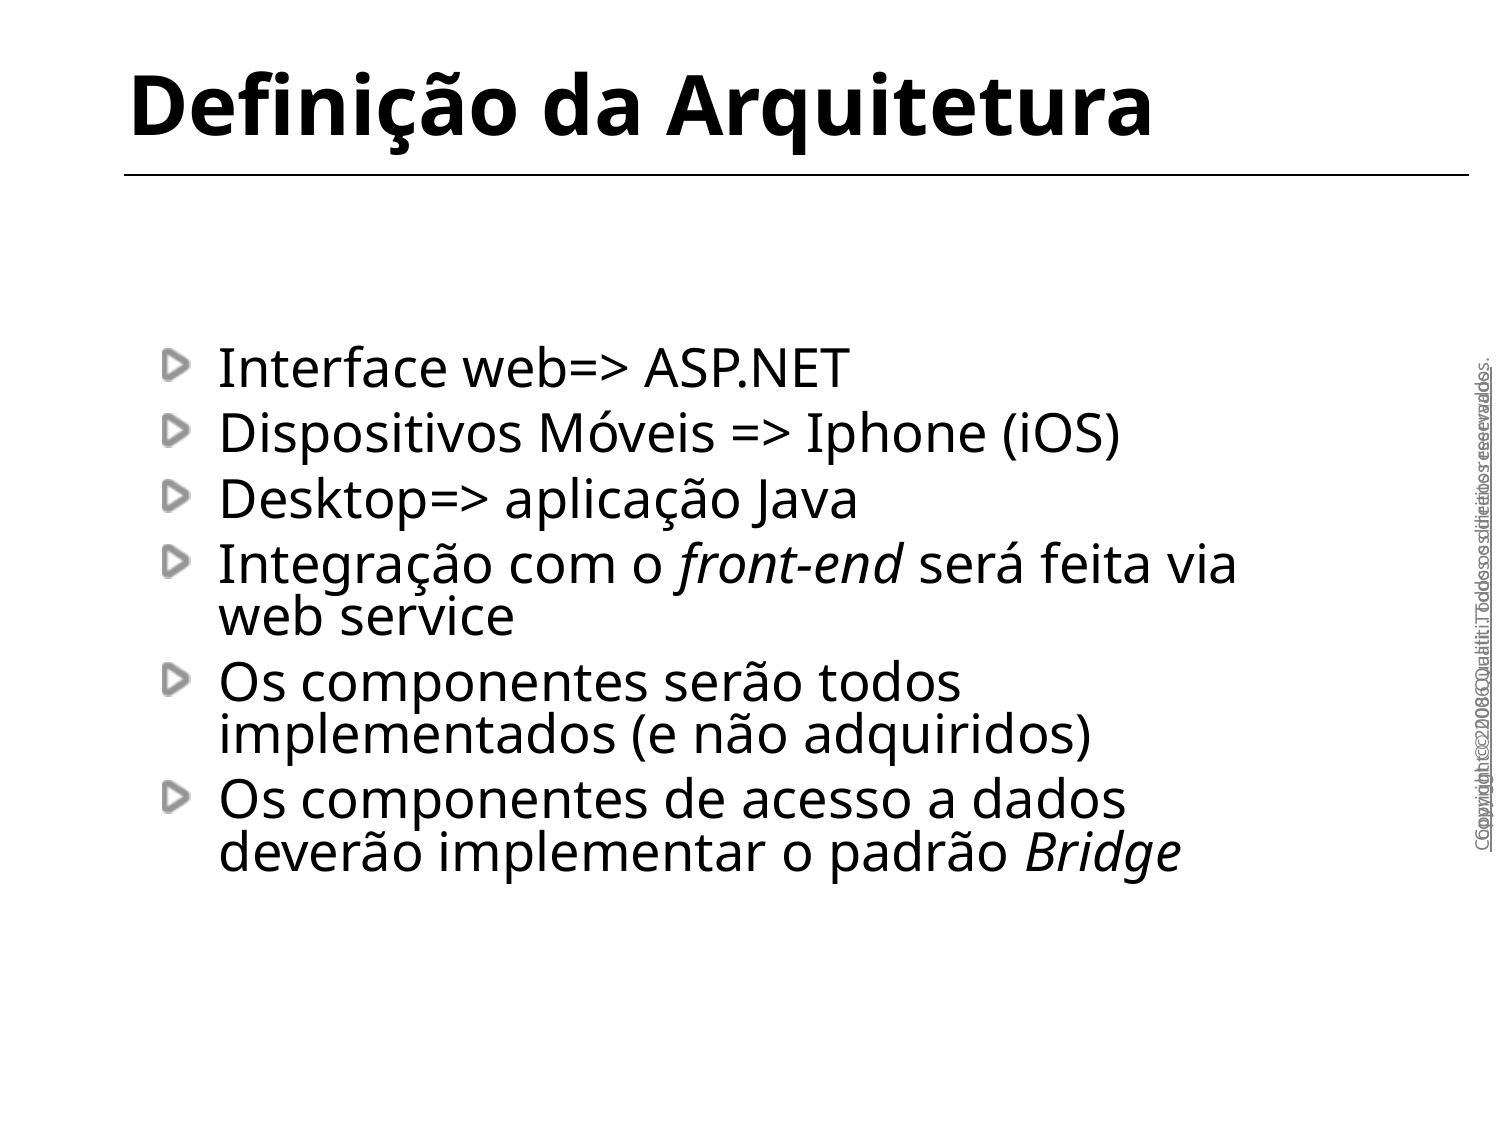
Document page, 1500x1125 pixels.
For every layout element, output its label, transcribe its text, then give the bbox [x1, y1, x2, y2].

title Definição da Arquitetura [112, 0, 1265, 160]
list Interface web=> ASP.NET Dispositivos Móveis => Iphone (iOS) Desktop=> aplicação Java Integração com o front-end será feita via web service Os componentes serão todos implementados (e não adquiridos) Os componentes de acesso a dados deverão implementar o padrão Bridge [147, 338, 1260, 914]
